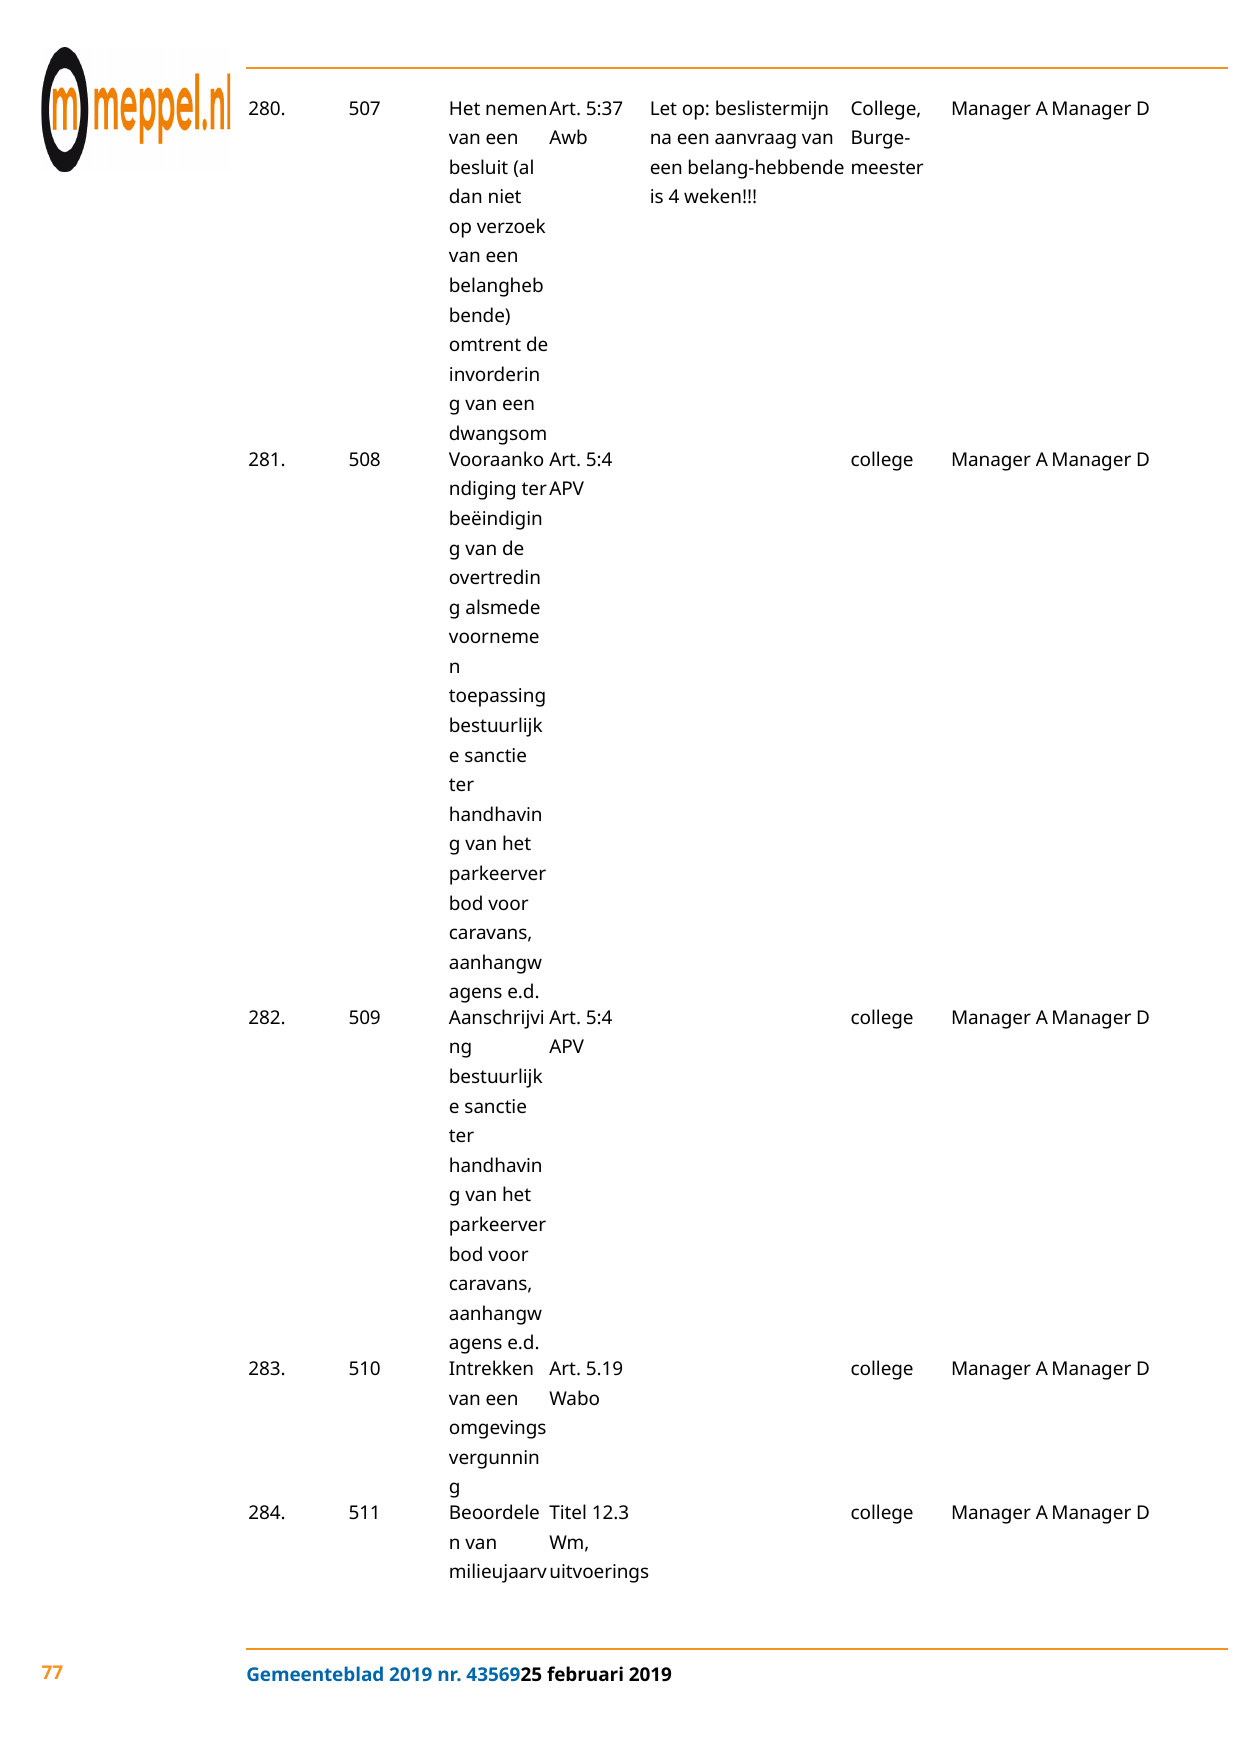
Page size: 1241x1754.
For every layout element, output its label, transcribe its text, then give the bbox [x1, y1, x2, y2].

table_cell college [850, 446, 951, 1004]
table_cell Manager D [1051, 446, 1152, 1004]
table_cell Manager D [1051, 1004, 1152, 1355]
table_cell Let op: beslistermijn na een aanvraag van een belang-hebbende is 4 weken!!! [650, 95, 850, 446]
table_cell Titel 12.3 Wm, uitvoerings- [549, 1499, 649, 1584]
table_cell 507 [348, 95, 449, 446]
table_cell Vooraankondiging ter beëindiging van de overtreding alsmede voornemen toepassing bestuurlijke sanctie ter handhaving van het parkeerverbod voor caravans, aanhangwagens e.d. [449, 446, 549, 1004]
table_cell 284. [248, 1499, 348, 1584]
table_cell Manager A [951, 446, 1051, 1004]
table_cell Art. 5:4 APV [549, 1004, 649, 1355]
table_cell 281. [248, 446, 348, 1004]
table_cell [650, 1499, 850, 1584]
table_cell Manager D [1051, 95, 1152, 446]
table_cell Manager A [951, 95, 1051, 446]
table_cell Manager D [1051, 1355, 1152, 1499]
table_cell Manager D [1051, 1499, 1152, 1584]
table_cell Art. 5.19 Wabo [549, 1355, 649, 1499]
table_cell Beoordelen van milieujaarv [449, 1499, 549, 1584]
table_cell Manager A [951, 1004, 1051, 1355]
table_cell 510 [348, 1355, 449, 1499]
table_cell Aanschrijving bestuurlijke sanctie ter handhaving van het parkeerverbod voor caravans, aanhangwagens e.d. [449, 1004, 549, 1355]
table_cell 282. [248, 1004, 348, 1355]
table_cell Intrekken van een omgevingsvergunning [449, 1355, 549, 1499]
table_cell [650, 1355, 850, 1499]
table_cell 280. [248, 95, 348, 446]
table_cell college [850, 1004, 951, 1355]
picture [41, 47, 231, 172]
table_cell Art. 5:37 Awb [549, 95, 649, 446]
table_cell Het nemen van een besluit (al dan niet op verzoek van een belanghebbende) omtrent de invordering van een dwangsom [449, 95, 549, 446]
table_cell 283. [248, 1355, 348, 1499]
table_cell [650, 1004, 850, 1355]
table_cell Manager A [951, 1355, 1051, 1499]
table_cell college [850, 1355, 951, 1499]
table_cell 511 [348, 1499, 449, 1584]
table_cell [650, 446, 850, 1004]
table_cell Art. 5:4 APV [549, 446, 649, 1004]
table_cell 508 [348, 446, 449, 1004]
table_cell Manager A [951, 1499, 1051, 1584]
table_cell 509 [348, 1004, 449, 1355]
table_cell College, Burge-meester [850, 95, 951, 446]
table_cell college [850, 1499, 951, 1584]
